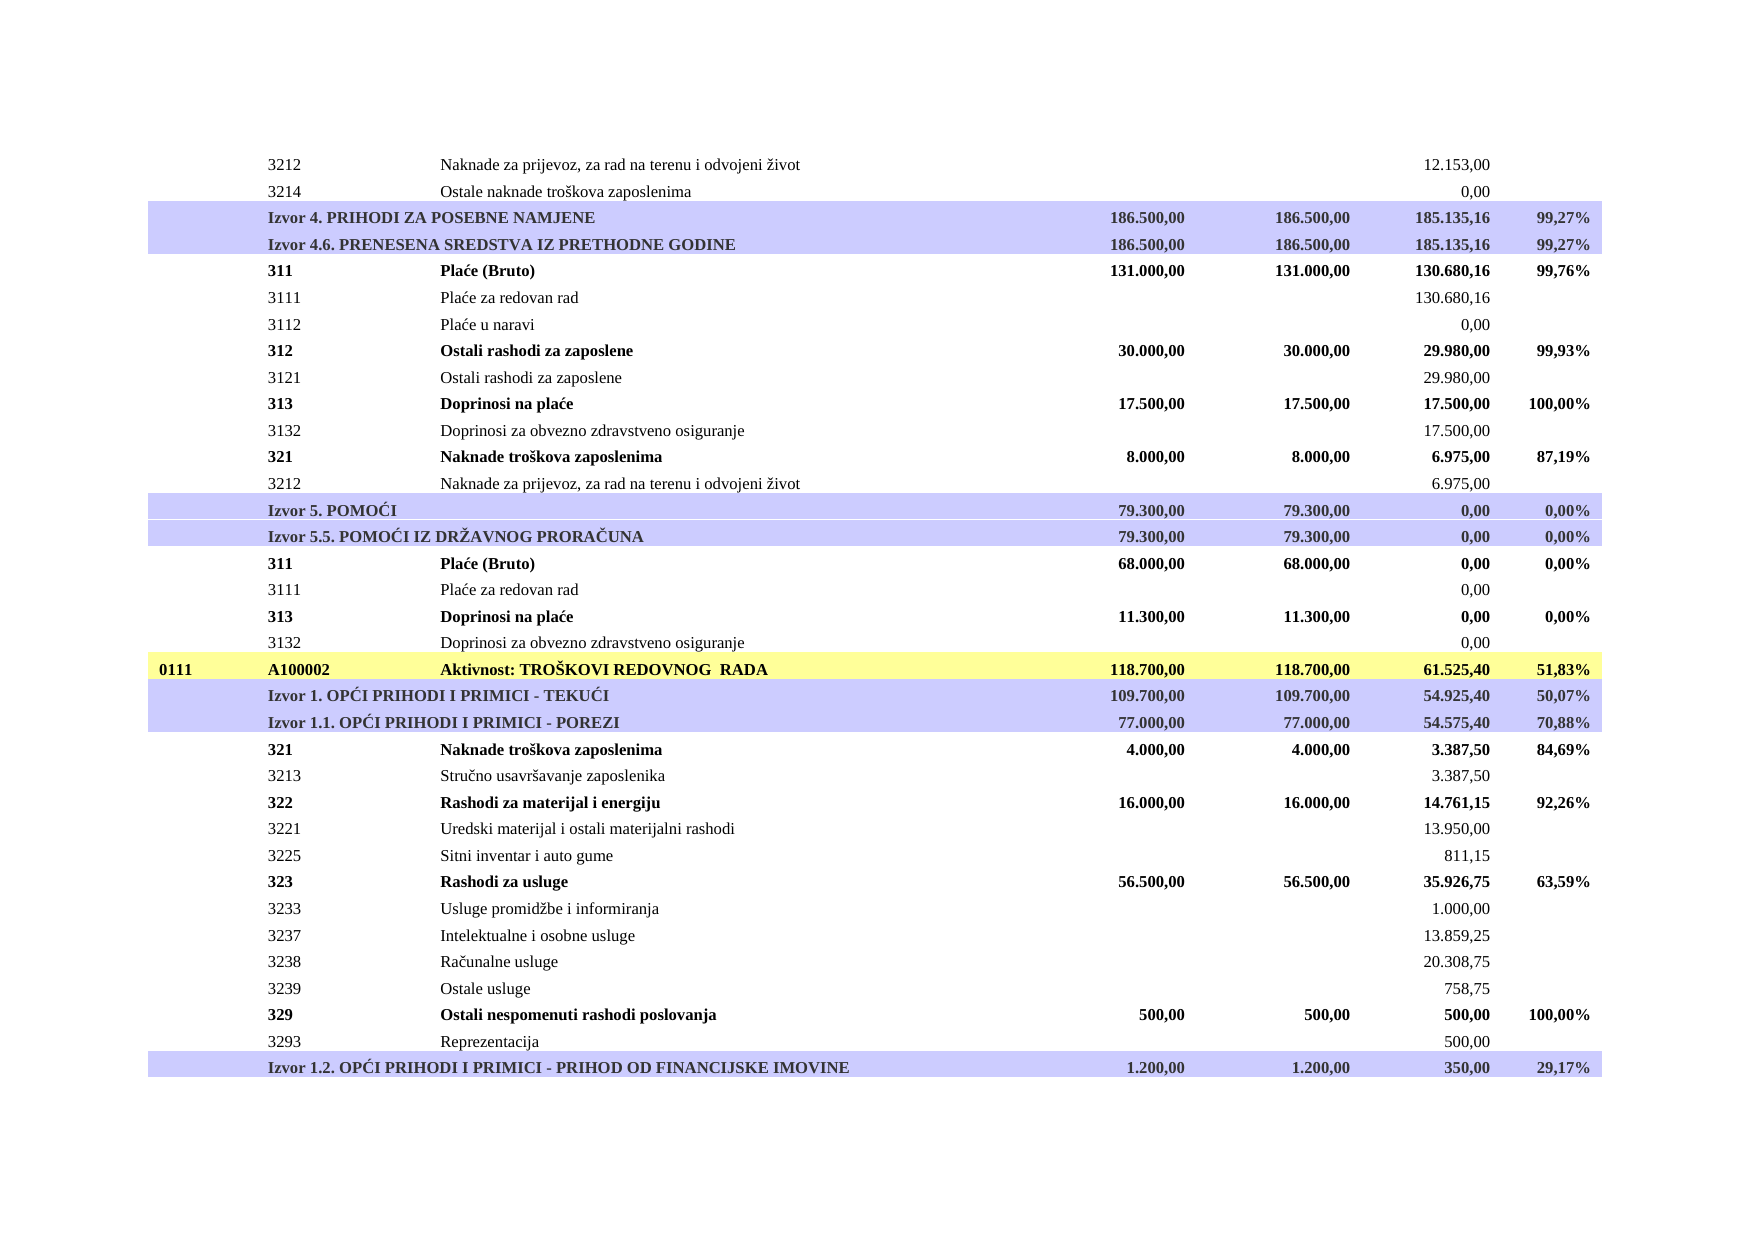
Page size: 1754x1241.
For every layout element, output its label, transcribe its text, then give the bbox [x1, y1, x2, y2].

table_cell [1048, 812, 1196, 838]
table_cell 56.500,00 [1196, 865, 1361, 891]
table_cell Ostali nespomenuti rashodi poslovanja [429, 998, 1048, 1024]
table_cell 3214 [256, 174, 429, 201]
table_cell [1501, 466, 1602, 493]
table_cell [148, 759, 256, 785]
table_cell 3111 [256, 573, 429, 599]
table_cell Rashodi za materijal i energiju [429, 785, 1048, 812]
table_cell 321 [256, 440, 429, 466]
table_cell [148, 1024, 256, 1051]
table_cell 29.980,00 [1361, 360, 1501, 387]
table_cell 0,00 [1361, 174, 1501, 201]
table_cell 350,00 [1361, 1051, 1501, 1077]
table_cell Uredski materijal i ostali materijalni rashodi [429, 812, 1048, 838]
table_cell 56.500,00 [1048, 865, 1196, 891]
table_cell 186.500,00 [1048, 201, 1196, 227]
table_cell 30.000,00 [1048, 334, 1196, 360]
table_cell 109.700,00 [1196, 679, 1361, 705]
table_cell 8.000,00 [1048, 440, 1196, 466]
table_cell [1048, 174, 1196, 201]
table_cell [148, 865, 256, 891]
table_cell [1196, 466, 1361, 493]
table_cell 186.500,00 [1196, 227, 1361, 254]
table_cell 54.925,40 [1361, 679, 1501, 705]
table_cell 30.000,00 [1196, 334, 1361, 360]
table_cell [1048, 280, 1196, 307]
table_cell 1.200,00 [1048, 1051, 1196, 1077]
table_cell Ostale naknade troškova zaposlenima [429, 174, 1048, 201]
table_cell 79.300,00 [1196, 520, 1361, 546]
table_cell Ostali rashodi za zaposlene [429, 360, 1048, 387]
table_cell [148, 785, 256, 812]
table_cell [1501, 280, 1602, 307]
table_cell Računalne usluge [429, 945, 1048, 971]
table_cell Stručno usavršavanje zaposlenika [429, 759, 1048, 785]
table_cell [1048, 626, 1196, 652]
table_cell [1501, 148, 1602, 174]
table_cell [1196, 307, 1361, 333]
table_cell 185.135,16 [1361, 201, 1501, 227]
table_cell 3.387,50 [1361, 759, 1501, 785]
table_cell 63,59% [1501, 865, 1602, 891]
table_cell 118.700,00 [1196, 652, 1361, 679]
table_cell Plaće za redovan rad [429, 573, 1048, 599]
table_cell [1048, 413, 1196, 440]
table_cell Sitni inventar i auto gume [429, 838, 1048, 865]
table_cell [1196, 413, 1361, 440]
table_cell [148, 599, 256, 626]
table_cell [1048, 891, 1196, 918]
table_cell 3293 [256, 1024, 429, 1051]
table_cell [148, 227, 256, 254]
table_cell [148, 812, 256, 838]
table_cell [1196, 812, 1361, 838]
table_cell 321 [256, 732, 429, 758]
table_cell Rashodi za usluge [429, 865, 1048, 891]
table_cell [148, 573, 256, 599]
table_cell 13.950,00 [1361, 812, 1501, 838]
table_cell [148, 280, 256, 307]
table_cell 4.000,00 [1048, 732, 1196, 758]
table_cell Naknade troškova zaposlenima [429, 440, 1048, 466]
table_cell [1196, 945, 1361, 971]
table_cell 87,19% [1501, 440, 1602, 466]
table_cell [148, 148, 256, 174]
table_cell [148, 998, 256, 1024]
table_cell Ostale usluge [429, 971, 1048, 998]
table_cell 17.500,00 [1361, 413, 1501, 440]
table_cell [1501, 413, 1602, 440]
table_cell [1048, 307, 1196, 333]
table_cell Intelektualne i osobne usluge [429, 918, 1048, 944]
table_cell 758,75 [1361, 971, 1501, 998]
table_cell Aktivnost: TROŠKOVI REDOVNOG RADA [429, 652, 1048, 679]
table_cell Izvor 1.1. OPĆI PRIHODI I PRIMICI - POREZI [256, 705, 1048, 732]
table_cell 99,76% [1501, 254, 1602, 280]
table_cell Plaće u naravi [429, 307, 1048, 333]
table_cell 0,00% [1501, 493, 1602, 519]
table_cell 3111 [256, 280, 429, 307]
table_cell 0,00% [1501, 520, 1602, 546]
table_cell 79.300,00 [1048, 520, 1196, 546]
table_cell [148, 520, 256, 546]
table_cell [1501, 626, 1602, 652]
table_cell Izvor 5. POMOĆI [256, 493, 1048, 519]
table_cell 3132 [256, 413, 429, 440]
table_cell [1048, 759, 1196, 785]
table_cell Plaće (Bruto) [429, 546, 1048, 573]
table_cell 130.680,16 [1361, 254, 1501, 280]
table_cell [1048, 148, 1196, 174]
table_cell [148, 334, 256, 360]
table_cell A100002 [256, 652, 429, 679]
table_cell 185.135,16 [1361, 227, 1501, 254]
table_cell 92,26% [1501, 785, 1602, 812]
table_cell 0,00 [1361, 520, 1501, 546]
table_cell 311 [256, 546, 429, 573]
table_cell 131.000,00 [1048, 254, 1196, 280]
table_cell [1501, 360, 1602, 387]
table_cell [1501, 918, 1602, 944]
table_cell [148, 254, 256, 280]
table_cell [148, 732, 256, 758]
table_cell [1048, 838, 1196, 865]
table_cell Doprinosi na plaće [429, 599, 1048, 626]
table_cell 0,00 [1361, 626, 1501, 652]
table_cell 323 [256, 865, 429, 891]
table_cell 329 [256, 998, 429, 1024]
table_cell 311 [256, 254, 429, 280]
table_cell 77.000,00 [1196, 705, 1361, 732]
table_cell 6.975,00 [1361, 466, 1501, 493]
table_cell 3213 [256, 759, 429, 785]
table_cell 79.300,00 [1048, 493, 1196, 519]
table_cell Izvor 4.6. PRENESENA SREDSTVA IZ PRETHODNE GODINE [256, 227, 1048, 254]
table_cell 0,00 [1361, 493, 1501, 519]
table_cell 16.000,00 [1048, 785, 1196, 812]
table_cell [148, 838, 256, 865]
table_cell Usluge promidžbe i informiranja [429, 891, 1048, 918]
table_cell 500,00 [1361, 1024, 1501, 1051]
table_cell [1196, 838, 1361, 865]
table_cell 186.500,00 [1196, 201, 1361, 227]
table_cell [1501, 1024, 1602, 1051]
table_cell Ostali rashodi za zaposlene [429, 334, 1048, 360]
table_cell 100,00% [1501, 387, 1602, 413]
table_cell 3239 [256, 971, 429, 998]
table_cell 3121 [256, 360, 429, 387]
table_cell 17.500,00 [1048, 387, 1196, 413]
table_cell 70,88% [1501, 705, 1602, 732]
table_cell [148, 679, 256, 705]
table_cell Izvor 1.2. OPĆI PRIHODI I PRIMICI - PRIHOD OD FINANCIJSKE IMOVINE [256, 1051, 1048, 1077]
table_cell 312 [256, 334, 429, 360]
table_cell 313 [256, 599, 429, 626]
table_cell [1196, 759, 1361, 785]
table_cell 35.926,75 [1361, 865, 1501, 891]
table_cell [1501, 307, 1602, 333]
table_cell 1.200,00 [1196, 1051, 1361, 1077]
table_cell 6.975,00 [1361, 440, 1501, 466]
table_cell [1501, 174, 1602, 201]
table_cell [1196, 626, 1361, 652]
table_cell [148, 440, 256, 466]
table_cell [1048, 971, 1196, 998]
table_cell [1048, 918, 1196, 944]
table_cell [1048, 1024, 1196, 1051]
table_cell 54.575,40 [1361, 705, 1501, 732]
table_cell Izvor 4. PRIHODI ZA POSEBNE NAMJENE [256, 201, 1048, 227]
table_cell 500,00 [1361, 998, 1501, 1024]
table_cell 109.700,00 [1048, 679, 1196, 705]
table_cell 29,17% [1501, 1051, 1602, 1077]
table_cell 99,27% [1501, 201, 1602, 227]
table_cell [1048, 360, 1196, 387]
table_cell 0,00% [1501, 546, 1602, 573]
table_cell 79.300,00 [1196, 493, 1361, 519]
table_cell 0111 [148, 652, 256, 679]
table_cell 11.300,00 [1048, 599, 1196, 626]
table_cell [148, 546, 256, 573]
table_cell [1501, 812, 1602, 838]
table_cell 0,00% [1501, 599, 1602, 626]
table_cell [148, 360, 256, 387]
table_cell 3221 [256, 812, 429, 838]
table_cell 13.859,25 [1361, 918, 1501, 944]
table_cell [1501, 573, 1602, 599]
table_cell [148, 201, 256, 227]
table_cell Naknade za prijevoz, za rad na terenu i odvojeni život [429, 466, 1048, 493]
table_cell [1196, 148, 1361, 174]
table_cell 3112 [256, 307, 429, 333]
table_cell 68.000,00 [1196, 546, 1361, 573]
table_cell 16.000,00 [1196, 785, 1361, 812]
table_cell [148, 626, 256, 652]
table_cell 3238 [256, 945, 429, 971]
table_cell 1.000,00 [1361, 891, 1501, 918]
table_cell 0,00 [1361, 546, 1501, 573]
table_cell 17.500,00 [1196, 387, 1361, 413]
table_cell [1501, 838, 1602, 865]
table_cell 51,83% [1501, 652, 1602, 679]
table_cell 3212 [256, 466, 429, 493]
table_cell 50,07% [1501, 679, 1602, 705]
table_cell [148, 174, 256, 201]
table_cell 3.387,50 [1361, 732, 1501, 758]
table_cell [1501, 971, 1602, 998]
table_cell [148, 971, 256, 998]
table_cell 99,93% [1501, 334, 1602, 360]
table_cell 4.000,00 [1196, 732, 1361, 758]
table_cell Naknade za prijevoz, za rad na terenu i odvojeni život [429, 148, 1048, 174]
table_cell [1196, 1024, 1361, 1051]
table_cell [148, 705, 256, 732]
table_cell Doprinosi na plaće [429, 387, 1048, 413]
table_cell 811,15 [1361, 838, 1501, 865]
table_cell 12.153,00 [1361, 148, 1501, 174]
table_cell 3132 [256, 626, 429, 652]
table_cell [148, 387, 256, 413]
table_cell [148, 466, 256, 493]
table_cell Reprezentacija [429, 1024, 1048, 1051]
table_cell 8.000,00 [1196, 440, 1361, 466]
table_cell 500,00 [1196, 998, 1361, 1024]
table_cell 77.000,00 [1048, 705, 1196, 732]
table_cell [1196, 573, 1361, 599]
table_cell 0,00 [1361, 573, 1501, 599]
table_cell [1048, 466, 1196, 493]
table_cell 0,00 [1361, 307, 1501, 333]
table_cell 3225 [256, 838, 429, 865]
table_cell Naknade troškova zaposlenima [429, 732, 1048, 758]
table_cell Plaće za redovan rad [429, 280, 1048, 307]
table_cell Izvor 5.5. POMOĆI IZ DRŽAVNOG PRORAČUNA [256, 520, 1048, 546]
table_cell 17.500,00 [1361, 387, 1501, 413]
table_cell Doprinosi za obvezno zdravstveno osiguranje [429, 413, 1048, 440]
table_cell 3212 [256, 148, 429, 174]
table_cell [1048, 945, 1196, 971]
table_cell 11.300,00 [1196, 599, 1361, 626]
table_cell 14.761,15 [1361, 785, 1501, 812]
table_cell Izvor 1. OPĆI PRIHODI I PRIMICI - TEKUĆI [256, 679, 1048, 705]
table_cell [148, 1051, 256, 1077]
table_cell 500,00 [1048, 998, 1196, 1024]
table_cell 3233 [256, 891, 429, 918]
table_cell 20.308,75 [1361, 945, 1501, 971]
table_cell [1501, 891, 1602, 918]
table_cell 3237 [256, 918, 429, 944]
table_cell 61.525,40 [1361, 652, 1501, 679]
table_cell [1196, 918, 1361, 944]
table_cell Doprinosi za obvezno zdravstveno osiguranje [429, 626, 1048, 652]
table_cell [148, 945, 256, 971]
table_cell 29.980,00 [1361, 334, 1501, 360]
table_cell 84,69% [1501, 732, 1602, 758]
table_cell 0,00 [1361, 599, 1501, 626]
table_cell [1196, 971, 1361, 998]
table_cell 322 [256, 785, 429, 812]
table_cell Plaće (Bruto) [429, 254, 1048, 280]
table_cell [1196, 360, 1361, 387]
table_cell [148, 413, 256, 440]
table_cell [1048, 573, 1196, 599]
table_cell [1196, 891, 1361, 918]
table_cell [1501, 759, 1602, 785]
table_cell 68.000,00 [1048, 546, 1196, 573]
table_cell [1196, 174, 1361, 201]
table_cell [148, 307, 256, 333]
table_cell 118.700,00 [1048, 652, 1196, 679]
table_cell 186.500,00 [1048, 227, 1196, 254]
table_cell 99,27% [1501, 227, 1602, 254]
table_cell [1196, 280, 1361, 307]
table_cell 313 [256, 387, 429, 413]
table_cell [148, 918, 256, 944]
table_cell [148, 891, 256, 918]
table_cell [148, 493, 256, 519]
table_cell 100,00% [1501, 998, 1602, 1024]
table_cell 130.680,16 [1361, 280, 1501, 307]
table_cell [1501, 945, 1602, 971]
table_cell 131.000,00 [1196, 254, 1361, 280]
